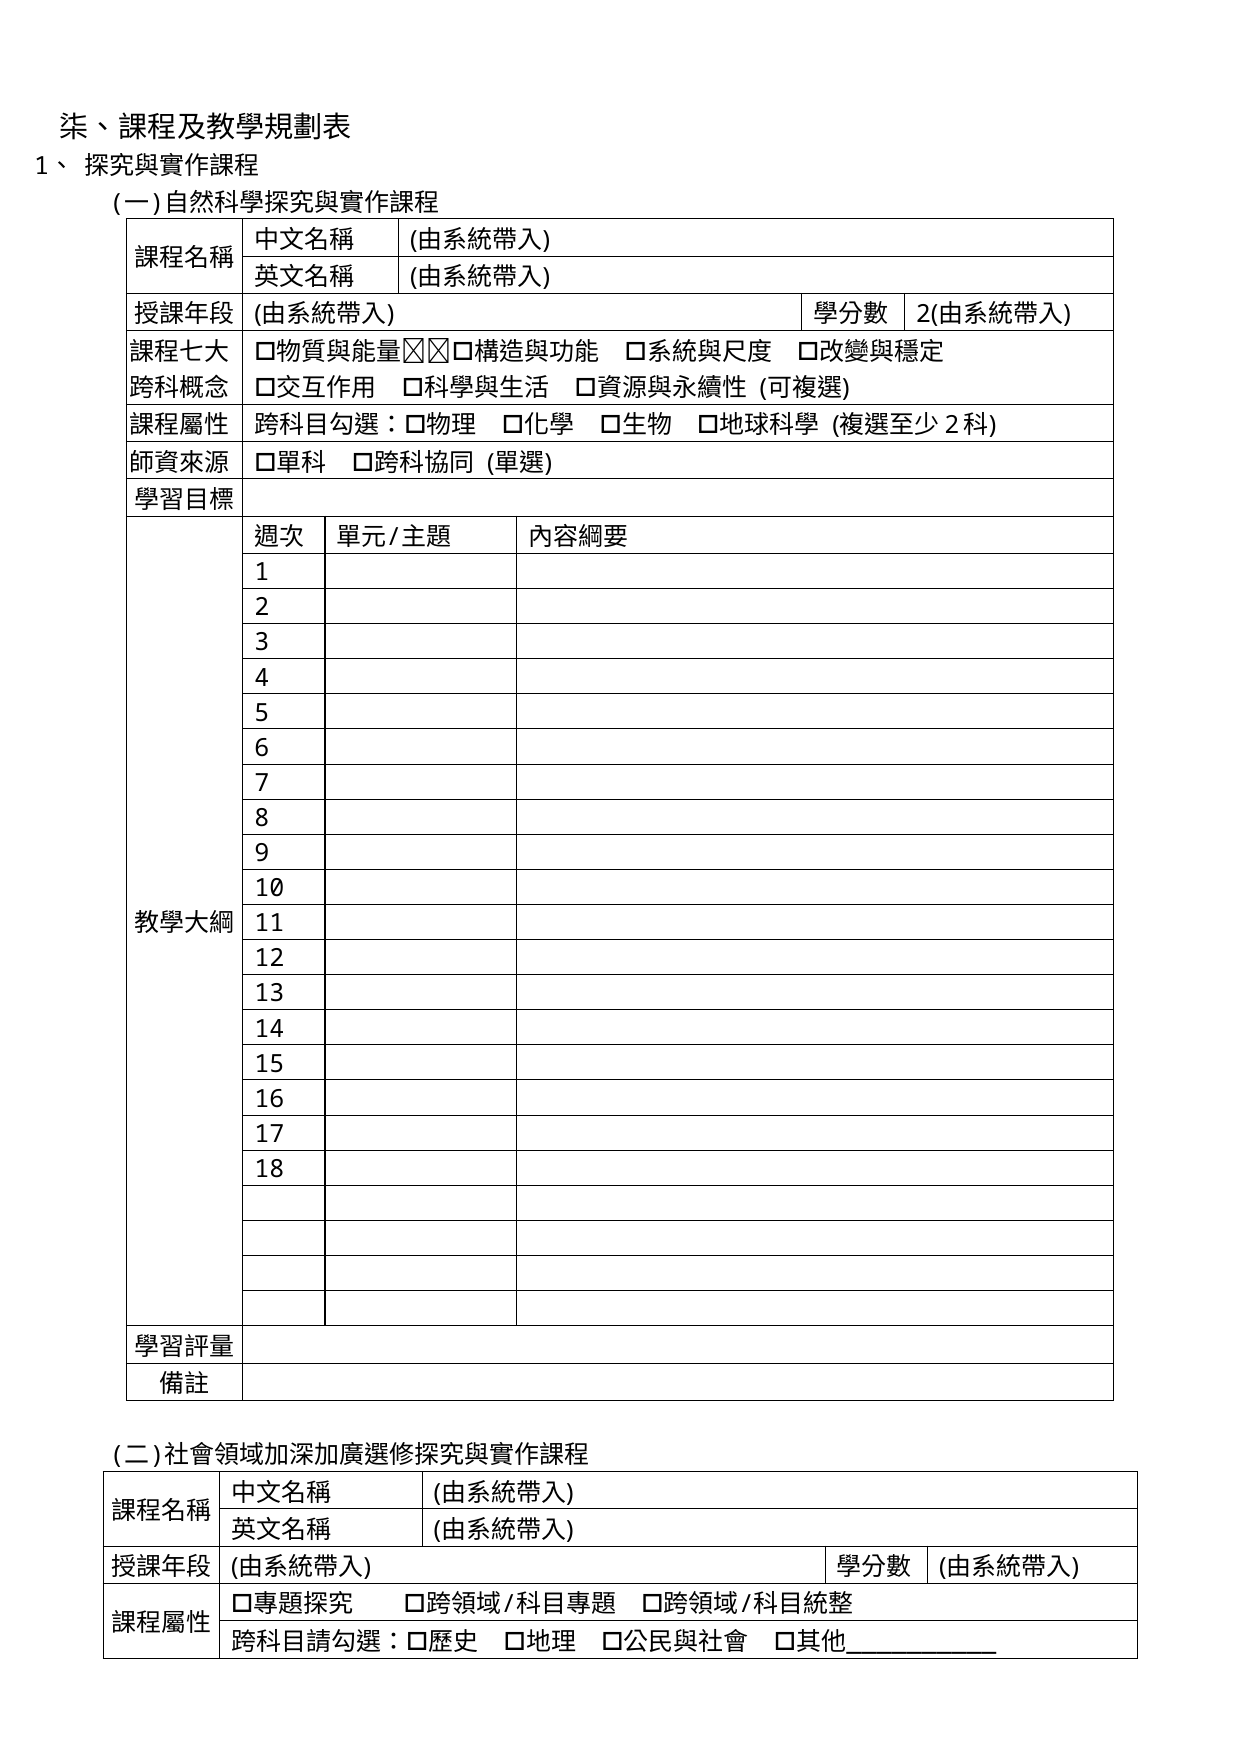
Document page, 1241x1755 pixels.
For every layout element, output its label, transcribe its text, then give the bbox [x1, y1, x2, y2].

table_cell [517, 870, 1113, 904]
table_cell (由系統帶入) [399, 257, 1113, 293]
table_cell 授課年段 [127, 294, 242, 330]
table_header 中文名稱 [220, 1472, 422, 1508]
table_cell 授課年段 [104, 1547, 219, 1583]
table_cell 18 [243, 1151, 324, 1185]
table_cell [517, 659, 1113, 693]
table_cell 7 [243, 765, 324, 798]
table_cell [517, 1186, 1113, 1220]
table_cell 課程屬性 [127, 405, 242, 441]
table_cell [326, 975, 516, 1009]
table_cell 跨科目勾選：物理 化學 生物 地球科學 (複選至少2科) [243, 405, 1113, 441]
table_cell [517, 1116, 1113, 1149]
table_cell 英文名稱 [220, 1509, 422, 1546]
table_cell [243, 1186, 324, 1220]
table_cell [517, 624, 1113, 658]
table_cell 13 [243, 975, 324, 1009]
table_cell 12 [243, 940, 324, 974]
table_cell [517, 835, 1113, 869]
table_cell 學分數 [802, 294, 904, 330]
table_cell [326, 1221, 516, 1255]
table_cell [243, 479, 1113, 516]
table_cell 10 [243, 870, 324, 904]
table_cell 9 [243, 835, 324, 869]
table_cell 英文名稱 [243, 257, 398, 293]
table_cell [326, 1116, 516, 1149]
table_cell 物質與能量構造與功能 系統與尺度 改變與穩定 交互作用 科學與生活 資源與永續性 (可複選) [243, 331, 1113, 404]
table_cell 4 [243, 659, 324, 693]
table_header 課程名稱 [104, 1472, 219, 1546]
table_cell [326, 1151, 516, 1185]
table_header 課程名稱 [127, 219, 242, 293]
table_cell 跨科目請勾選：歷史 地理 公民與社會 其他__________ [220, 1621, 1137, 1657]
table_cell [517, 800, 1113, 834]
table_cell [517, 1080, 1113, 1114]
table_cell (由系統帶入) [243, 294, 801, 330]
table_header (由系統帶入) [423, 1472, 1137, 1508]
table_cell [326, 1045, 516, 1079]
table_cell [326, 729, 516, 763]
table_cell 11 [243, 905, 324, 939]
table_cell [243, 1326, 1113, 1362]
table_cell [517, 1256, 1113, 1290]
table_cell 3 [243, 624, 324, 658]
table_cell [517, 589, 1113, 623]
table_cell [326, 1291, 516, 1325]
table_cell [517, 1151, 1113, 1185]
table_cell 學習評量 [127, 1326, 242, 1362]
table_cell [326, 1010, 516, 1044]
table_cell [517, 1291, 1113, 1325]
table_cell [326, 905, 516, 939]
table_cell [517, 1010, 1113, 1044]
table_cell (由系統帶入) [220, 1547, 825, 1583]
table_cell 備註 [127, 1364, 242, 1400]
table_cell [326, 1256, 516, 1290]
table_cell 週次 [243, 517, 324, 553]
table_cell [326, 659, 516, 693]
list 探究與實作課程 [34, 146, 1181, 182]
table_cell [326, 940, 516, 974]
table_cell [243, 1364, 1113, 1400]
table_cell 單科 跨科協同 (單選) [243, 442, 1113, 478]
table_cell [326, 694, 516, 728]
table_cell 17 [243, 1116, 324, 1149]
table_cell 8 [243, 800, 324, 834]
table_cell 1 [243, 554, 324, 588]
table_cell [326, 870, 516, 904]
table_cell 課程七大跨科概念 [127, 331, 242, 404]
table_cell 單元/主題 [326, 517, 516, 553]
table_cell [243, 1256, 324, 1290]
table_cell [517, 905, 1113, 939]
table_cell [243, 1221, 324, 1255]
table_cell [326, 1080, 516, 1114]
table_cell 14 [243, 1010, 324, 1044]
table_cell [326, 554, 516, 588]
table_cell [517, 729, 1113, 763]
table_cell [517, 1045, 1113, 1079]
table_cell [517, 1221, 1113, 1255]
table_cell 2 [243, 589, 324, 623]
text (二)社會領域加深加廣選修探究與實作課程 [109, 1435, 1181, 1471]
table_cell 內容綱要 [517, 517, 1113, 553]
table_cell [517, 975, 1113, 1009]
table_cell 5 [243, 694, 324, 728]
table_cell [243, 1291, 324, 1325]
table_cell 學分數 [826, 1547, 927, 1583]
table_cell 6 [243, 729, 324, 763]
table_cell 師資來源 [127, 442, 242, 478]
text (一)自然科學探究與實作課程 [84, 182, 1181, 218]
table_cell [326, 624, 516, 658]
table_header 中文名稱 [243, 219, 398, 256]
table_cell 學習目標 [127, 479, 242, 516]
table_cell [326, 765, 516, 798]
table_header (由系統帶入) [399, 219, 1113, 256]
table_cell 2(由系統帶入) [905, 294, 1113, 330]
table_cell 課程屬性 [104, 1584, 219, 1657]
table_cell 教學大綱 [127, 517, 242, 1325]
table_cell [326, 800, 516, 834]
table_cell 15 [243, 1045, 324, 1079]
table_cell 專題探究 跨領域/科目專題 跨領域/科目統整 [220, 1584, 1137, 1620]
table_cell [326, 835, 516, 869]
table_cell [517, 765, 1113, 798]
table_cell [326, 1186, 516, 1220]
table_cell (由系統帶入) [423, 1509, 1137, 1546]
table_cell [326, 589, 516, 623]
list 課程及教學規劃表 [59, 103, 1181, 146]
table_cell [517, 694, 1113, 728]
table_cell (由系統帶入) [928, 1547, 1137, 1583]
table_cell 16 [243, 1080, 324, 1114]
table_cell [517, 940, 1113, 974]
table_cell [517, 554, 1113, 588]
